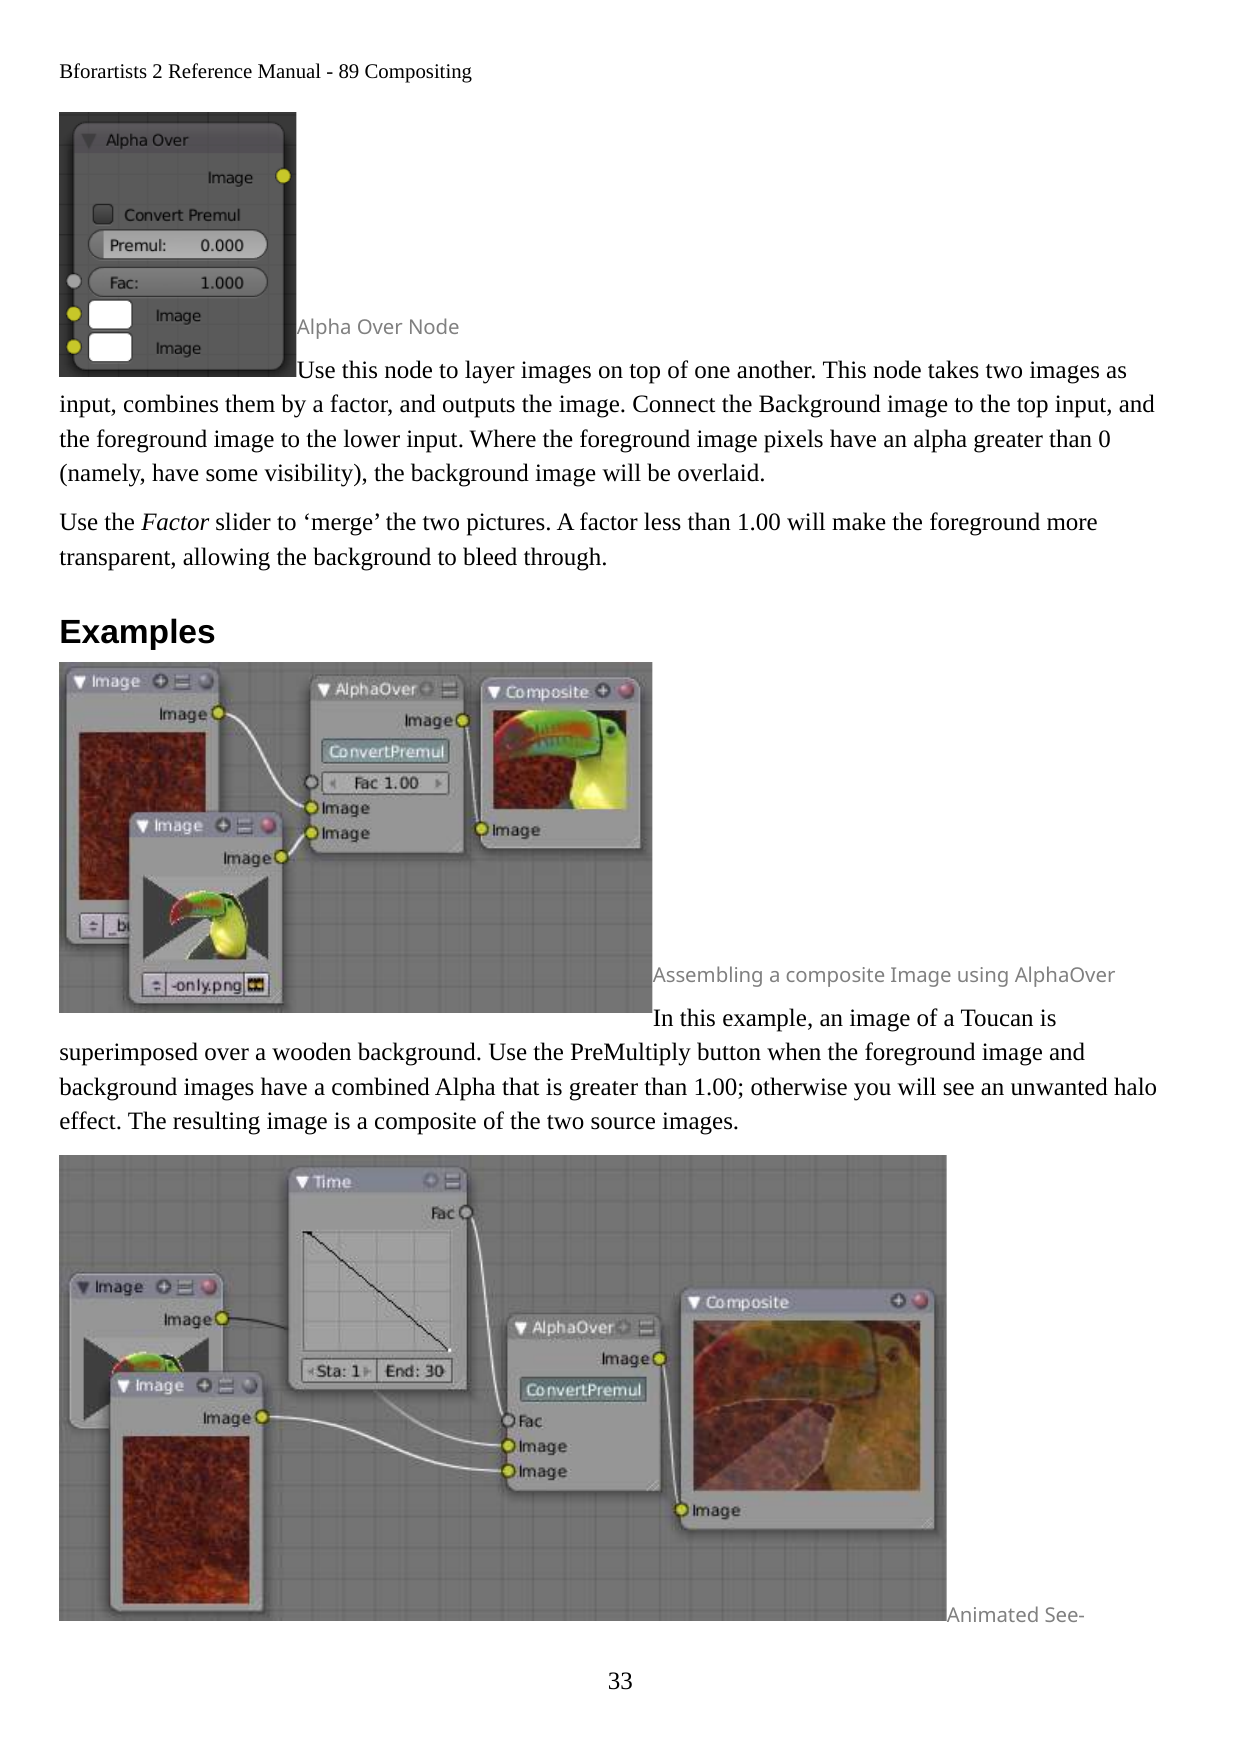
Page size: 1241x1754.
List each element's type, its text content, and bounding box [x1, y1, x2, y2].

text In this example, an image of a Toucan is superimposed over a wooden background. Use the PreMultiply button when the foreground image and background images have a combined Alpha that is greater than 1.00; otherwise you will see an unwanted halo effect. The resulting image is a composite of the two source images. [59, 1003, 1181, 1135]
text Assembling a composite Image using AlphaOver [653, 957, 1181, 988]
subtitle Examples [59, 612, 1181, 650]
picture [59, 662, 653, 1013]
picture [59, 1155, 947, 1621]
text Alpha Over Node [297, 309, 1181, 340]
text Use the Factor slider to ‘merge’ the two pictures. A factor less than 1.00 will make the foreground more transparent, allowing the background to bleed through. [59, 507, 1181, 570]
text Use this node to layer images on top of one another. This node takes two images as input, combines them by a factor, and outputs the image. Connect the Background image to the top input, and the foreground image to the lower input. Where the foreground image pixels have an alpha greater than 0 (namely, have some visibility), the background image will be overlaid. [59, 355, 1181, 487]
text Animated See- [59, 1597, 1181, 1628]
picture [59, 112, 297, 377]
